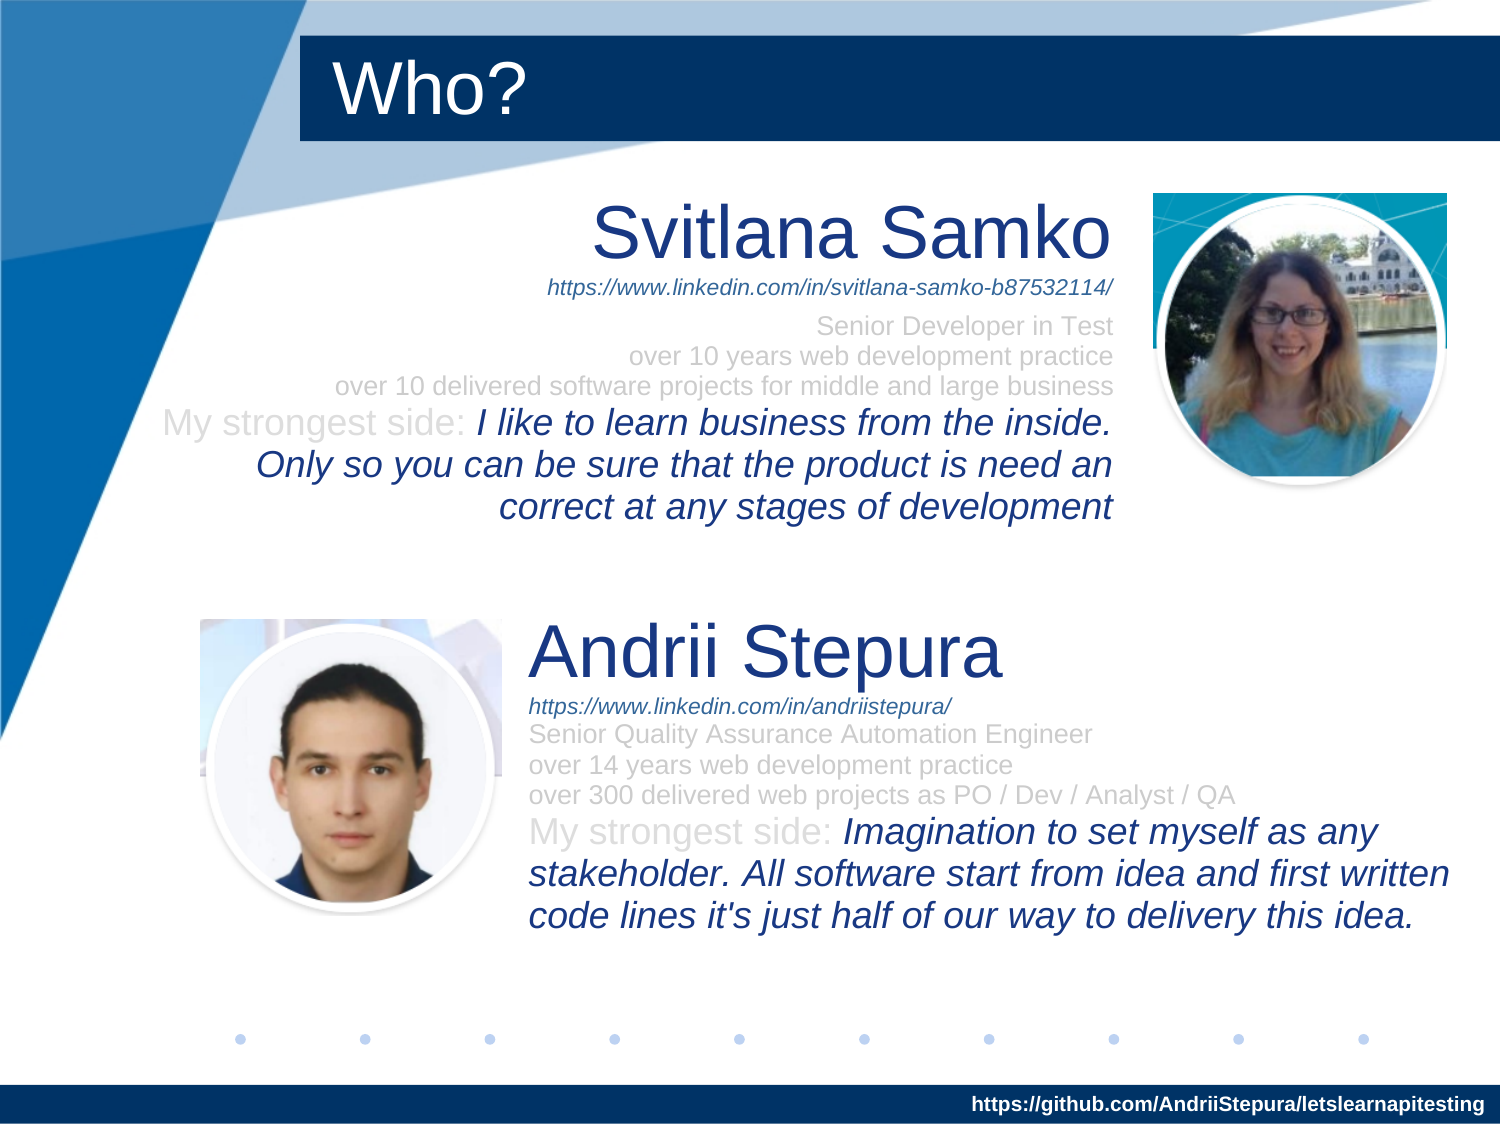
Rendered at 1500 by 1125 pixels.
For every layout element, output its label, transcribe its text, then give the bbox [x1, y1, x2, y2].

title Who? [300, 35, 1500, 142]
list Svitlana Samko https://www.linkedin.com/in/svitlana-samko-b87532114/ Senior Developer in Test over 10 years web development practice over 10 delivered software projects for middle and large business My strongest side: I like to learn business from the inside. Only so you can be sure that the product is need an correct at any stages of development [118, 183, 1128, 626]
picture [0, 0, 1500, 916]
list Andrii Stepura https://www.linkedin.com/in/andriistepura/ Senior Quality Assurance Automation Engineer over 14 years web development practice over 300 delivered web projects as PO / Dev / Analyst / QA My strongest side: Imagination to set myself as any stakeholder. All software start from idea and first written code lines it's just half of our way to delivery this idea. [513, 602, 1489, 1045]
